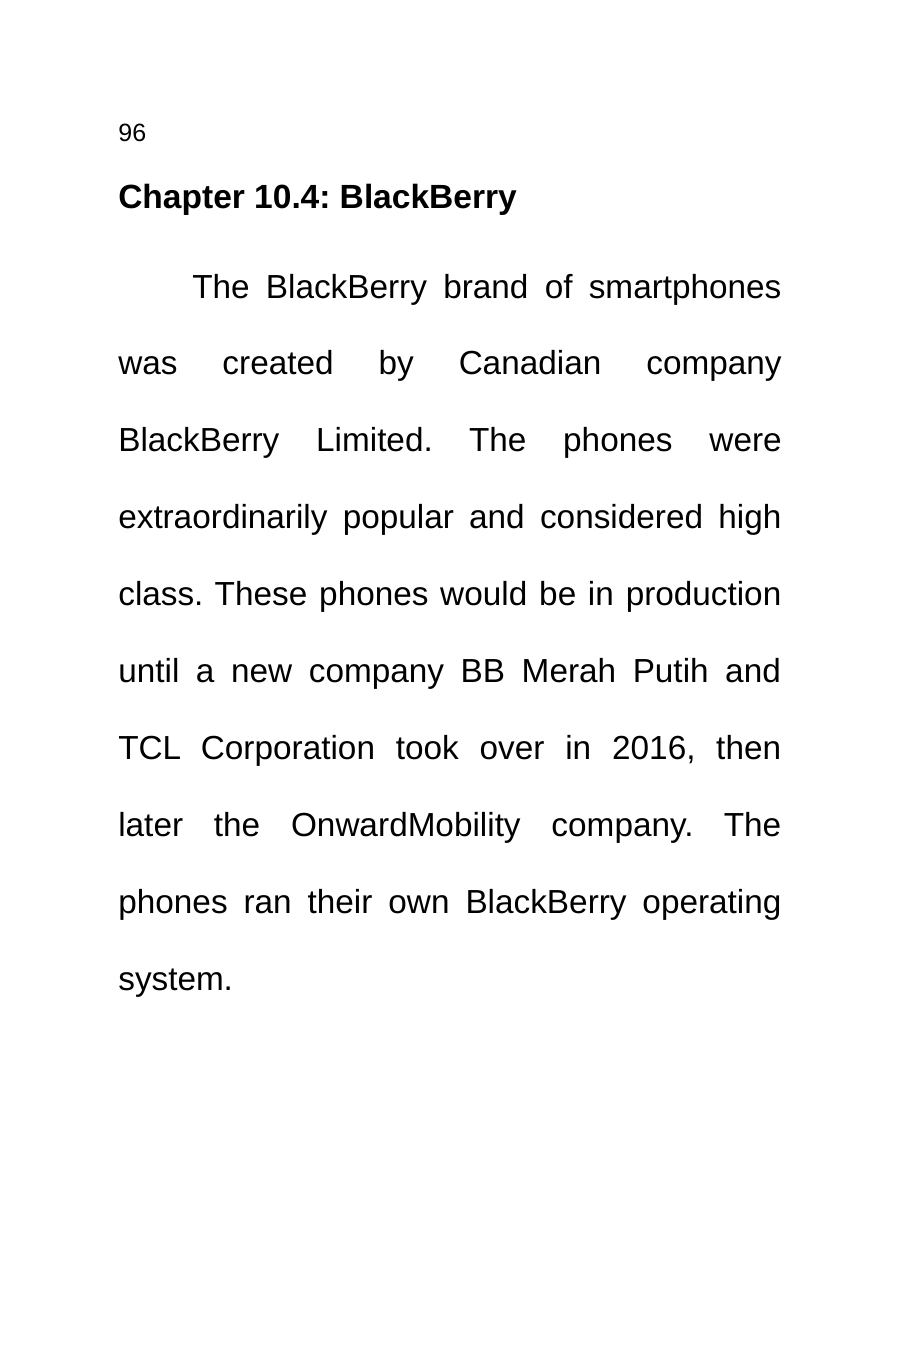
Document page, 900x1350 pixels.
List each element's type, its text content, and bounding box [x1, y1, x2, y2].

subtitle Chapter 10.4: BlackBerry [118, 177, 782, 216]
text The BlackBerry brand of smartphones was created by Canadian company BlackBerry Limited. The phones were extraordinarily popular and considered high class. These phones would be in production until a new company BB Merah Putih and TCL Corporation took over in 2016, then later the OnwardMobility company. The phones ran their own BlackBerry operating system. [118, 267, 782, 997]
